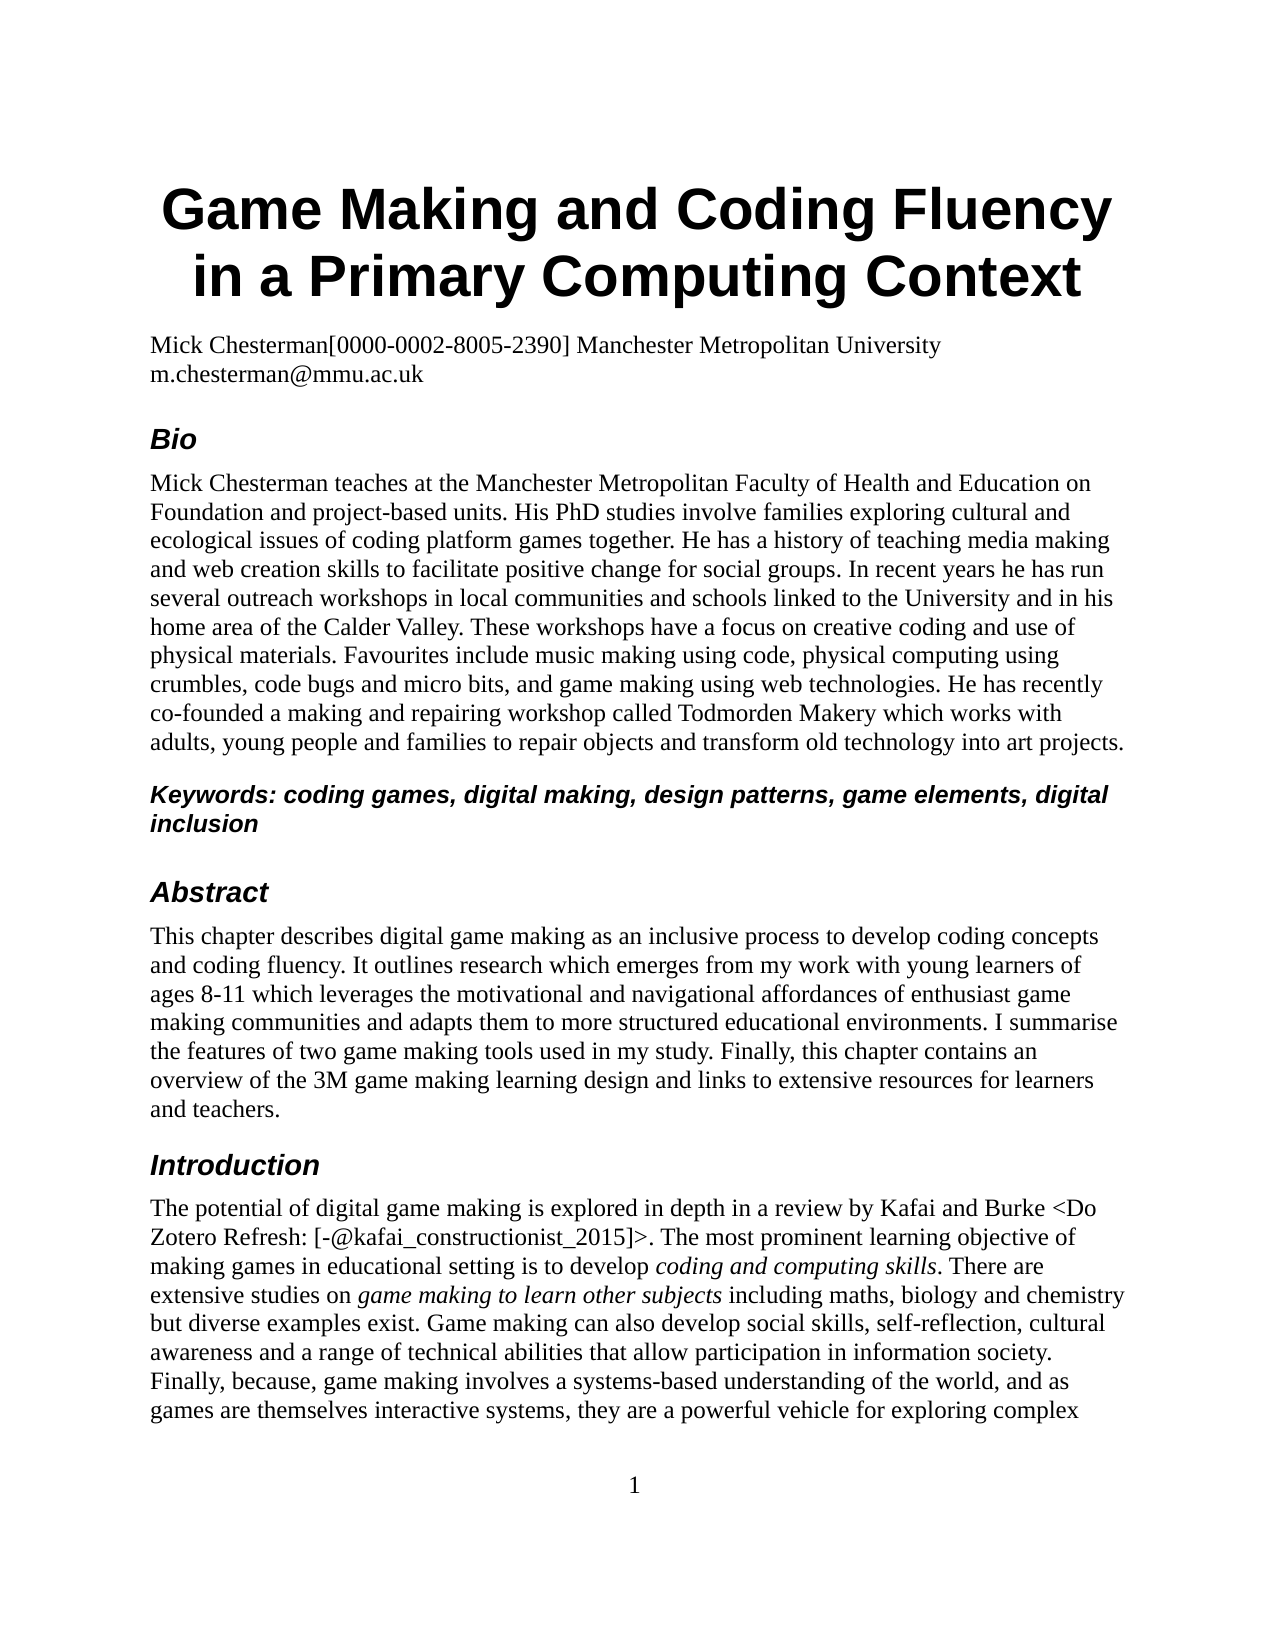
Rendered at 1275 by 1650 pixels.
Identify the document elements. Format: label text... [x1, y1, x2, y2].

subtitle Abstract [150, 875, 1125, 909]
subtitle Bio [150, 422, 1125, 456]
text Mick Chesterman teaches at the Manchester Metropolitan Faculty of Health and Education on Foundation and project-based units. His PhD studies involve families exploring cultural and ecological issues of coding platform games together. He has a history of teaching media making and web creation skills to facilitate positive change for social groups. In recent years he has run several outreach workshops in local communities and schools linked to the University and in his home area of the Calder Valley. These workshops have a focus on creative coding and use of physical materials. Favourites include music making using code, physical computing using crumbles, code bugs and micro bits, and game making using web technologies. He has recently co-founded a making and repairing workshop called Todmorden Makery which works with adults, young people and families to repair objects and transform old technology into art projects. [150, 468, 1125, 756]
title Game Making and Coding Fluency in a Primary Computing Context [150, 175, 1125, 309]
text The potential of digital game making is explored in depth in a review by Kafai and Burke <Do Zotero Refresh: [-@kafai_constructionist_2015]>. The most prominent learning objective of making games in educational setting is to develop coding and computing skills. There are extensive studies on game making to learn other subjects including maths, biology and chemistry but diverse examples exist. Game making can also develop social skills, self-reflection, cultural awareness and a range of technical abilities that allow participation in information society. Finally, because, game making involves a systems-based understanding of the world, and as games are themselves interactive systems, they are a powerful vehicle for exploring complex [150, 1193, 1125, 1423]
text This chapter describes digital game making as an inclusive process to develop coding concepts and coding fluency. It outlines research which emerges from my work with young learners of ages 8-11 which leverages the motivational and navigational affordances of enthusiast game making communities and adapts them to more structured educational environments. I summarise the features of two game making tools used in my study. Finally, this chapter contains an overview of the 3M game making learning design and links to extensive resources for learners and teachers. [150, 921, 1125, 1122]
subtitle Keywords: coding games, digital making, design patterns, game elements, digital inclusion [150, 781, 1125, 838]
subtitle Introduction [150, 1147, 1125, 1181]
text Mick Chesterman[0000-0002-8005-2390] Manchester Metropolitan University m.chesterman@mmu.ac.uk [150, 331, 1125, 388]
